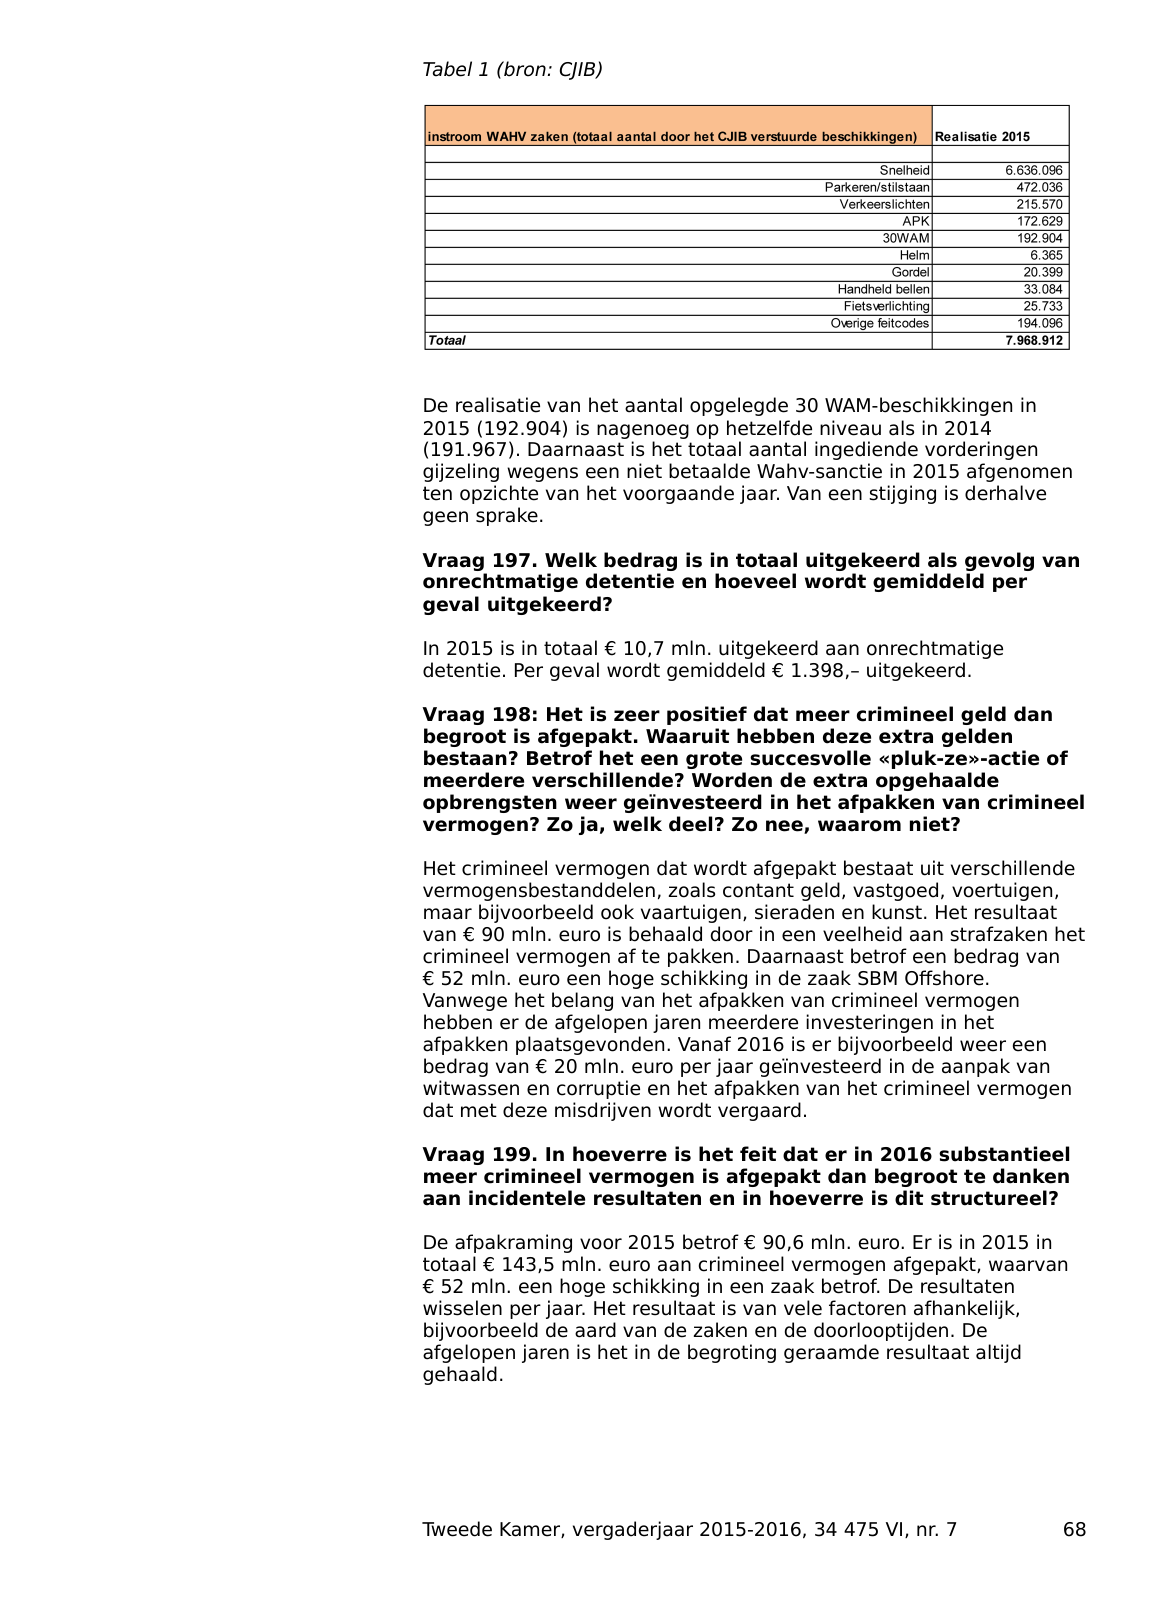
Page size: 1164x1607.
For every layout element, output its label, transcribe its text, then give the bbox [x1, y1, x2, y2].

text In 2015 is in totaal € 10,7 mln. uitgekeerd aan onrechtmatige detentie. Per geval wordt gemiddeld € 1.398,– uitgekeerd. [422, 638, 1087, 682]
picture [422, 103, 1072, 352]
text Het crimineel vermogen dat wordt afgepakt bestaat uit verschillende vermogensbestanddelen, zoals contant geld, vastgoed, voertuigen, maar bijvoorbeeld ook vaartuigen, sieraden en kunst. Het resultaat van € 90 mln. euro is behaald door in een veelheid aan strafzaken het crimineel vermogen af te pakken. Daarnaast betrof een bedrag van € 52 mln. euro een hoge schikking in de zaak SBM Offshore. [422, 858, 1087, 990]
text Vraag 197. Welk bedrag is in totaal uitgekeerd als gevolg van onrechtmatige detentie en hoeveel wordt gemiddeld per geval uitgekeerd? [422, 549, 1087, 615]
text Tabel 1 (bron: CJIB) [422, 59, 1087, 81]
text De realisatie van het aantal opgelegde 30 WAM-beschikkingen in 2015 (192.904) is nagenoeg op hetzelfde niveau als in 2014 (191.967). Daarnaast is het totaal aantal ingediende vorderingen gijzeling wegens een niet betaalde Wahv-sanctie in 2015 afgenomen ten opzichte van het voorgaande jaar. Van een stijging is derhalve geen sprake. [422, 395, 1087, 527]
text De afpakraming voor 2015 betrof € 90,6 mln. euro. Er is in 2015 in totaal € 143,5 mln. euro aan crimineel vermogen afgepakt, waarvan € 52 mln. een hoge schikking in een zaak betrof. De resultaten wisselen per jaar. Het resultaat is van vele factoren afhankelijk, bijvoorbeeld de aard van de zaken en de doorlooptijden. De afgelopen jaren is het in de begroting geraamde resultaat altijd gehaald. [422, 1232, 1087, 1386]
text Vraag 198: Het is zeer positief dat meer crimineel geld dan begroot is afgepakt. Waaruit hebben deze extra gelden bestaan? Betrof het een grote succesvolle «pluk-ze»-actie of meerdere verschillende? Worden de extra opgehaalde opbrengsten weer geïnvesteerd in het afpakken van crimineel vermogen? Zo ja, welk deel? Zo nee, waarom niet? [422, 704, 1087, 836]
text Vanwege het belang van het afpakken van crimineel vermogen hebben er de afgelopen jaren meerdere investeringen in het afpakken plaatsgevonden. Vanaf 2016 is er bijvoorbeeld weer een bedrag van € 20 mln. euro per jaar geïnvesteerd in de aanpak van witwassen en corruptie en het afpakken van het crimineel vermogen dat met deze misdrijven wordt vergaard. [422, 990, 1087, 1122]
text Vraag 199. In hoeverre is het feit dat er in 2016 substantieel meer crimineel vermogen is afgepakt dan begroot te danken aan incidentele resultaten en in hoeverre is dit structureel? [422, 1144, 1087, 1210]
